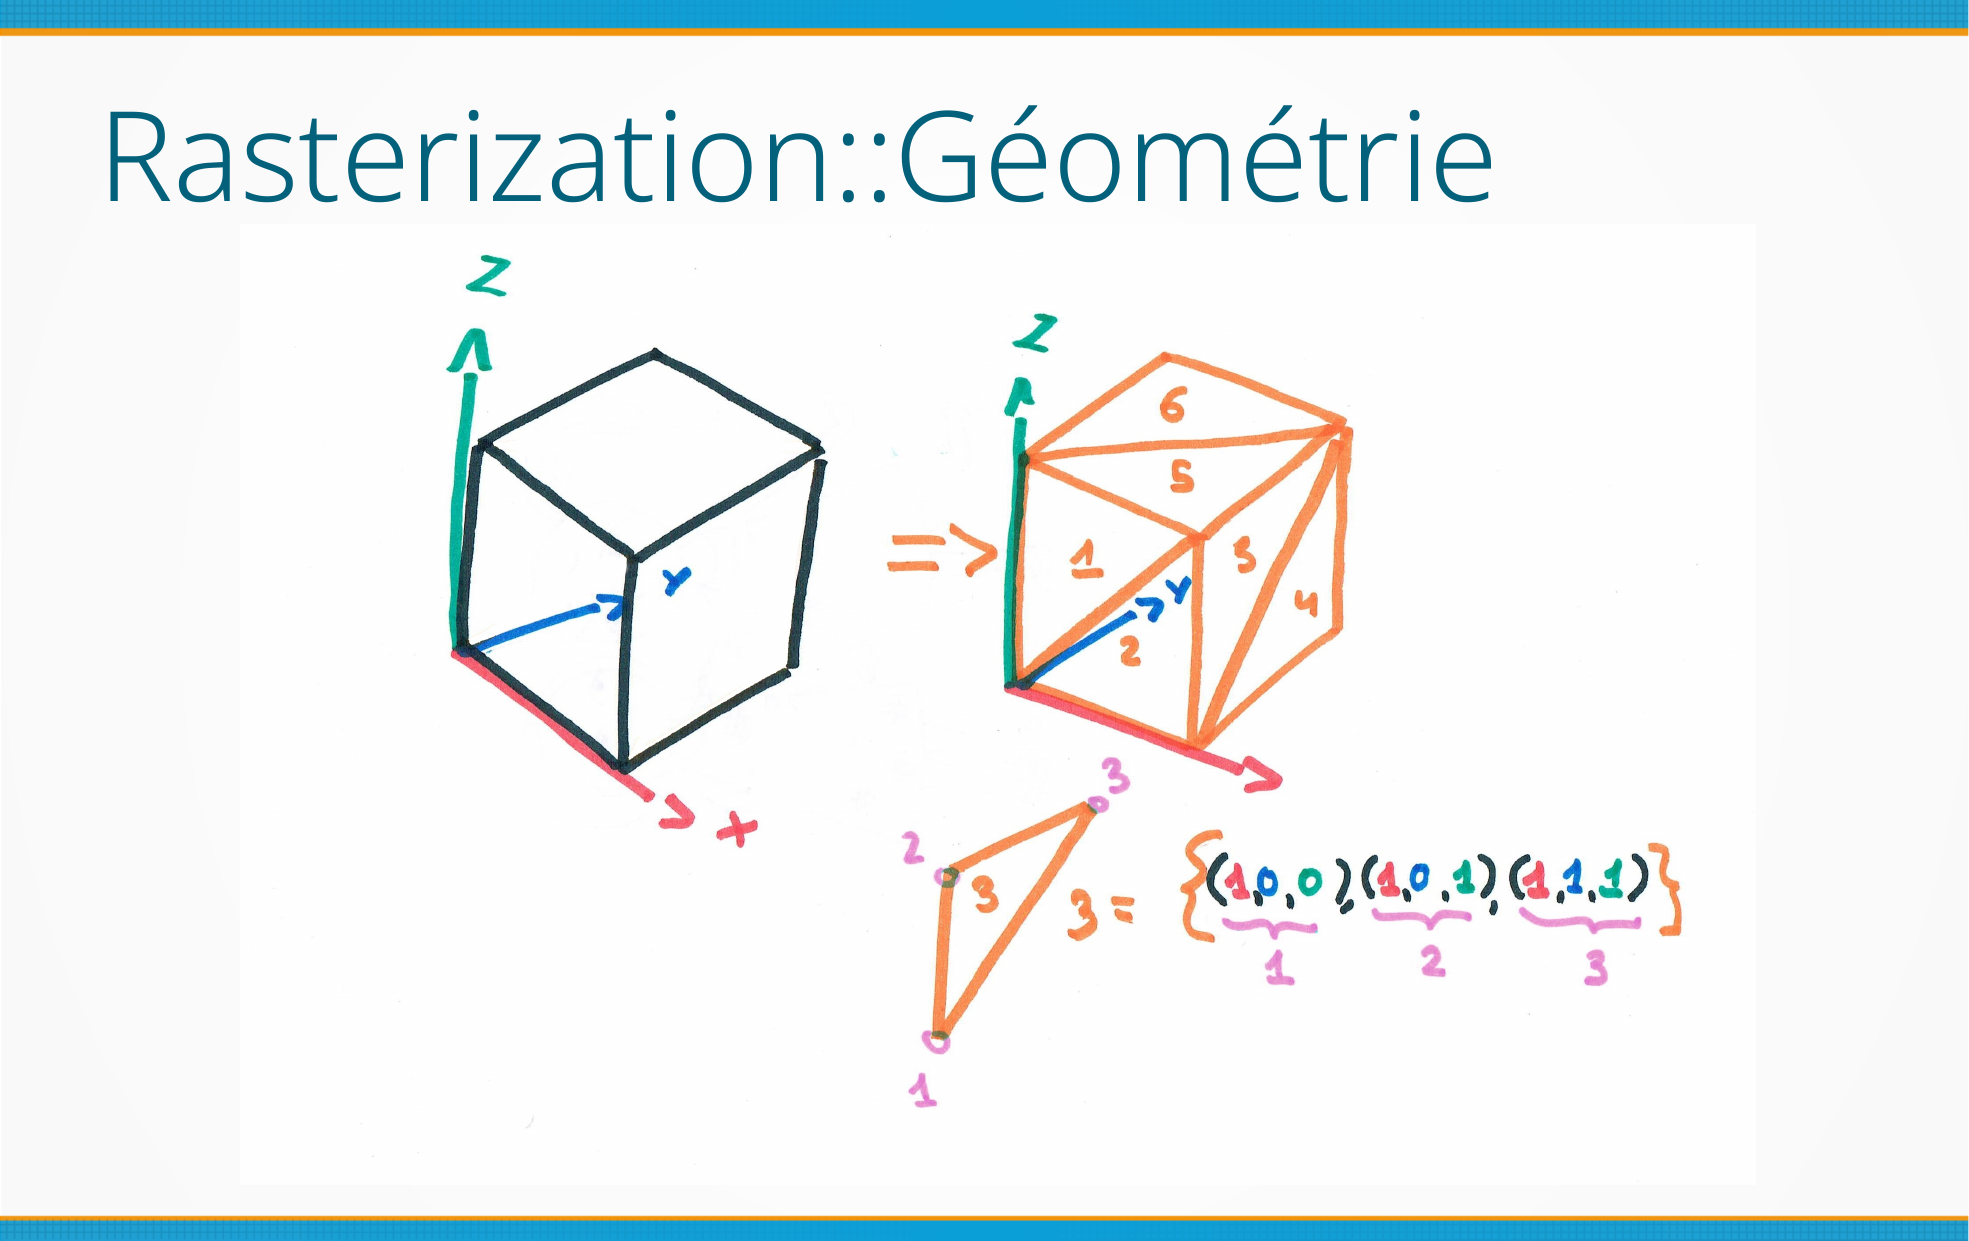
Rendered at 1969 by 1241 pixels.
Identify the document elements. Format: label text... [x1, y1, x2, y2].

title Rasterization::Géométrie [98, 49, 1870, 257]
picture [0, 0, 1969, 1241]
